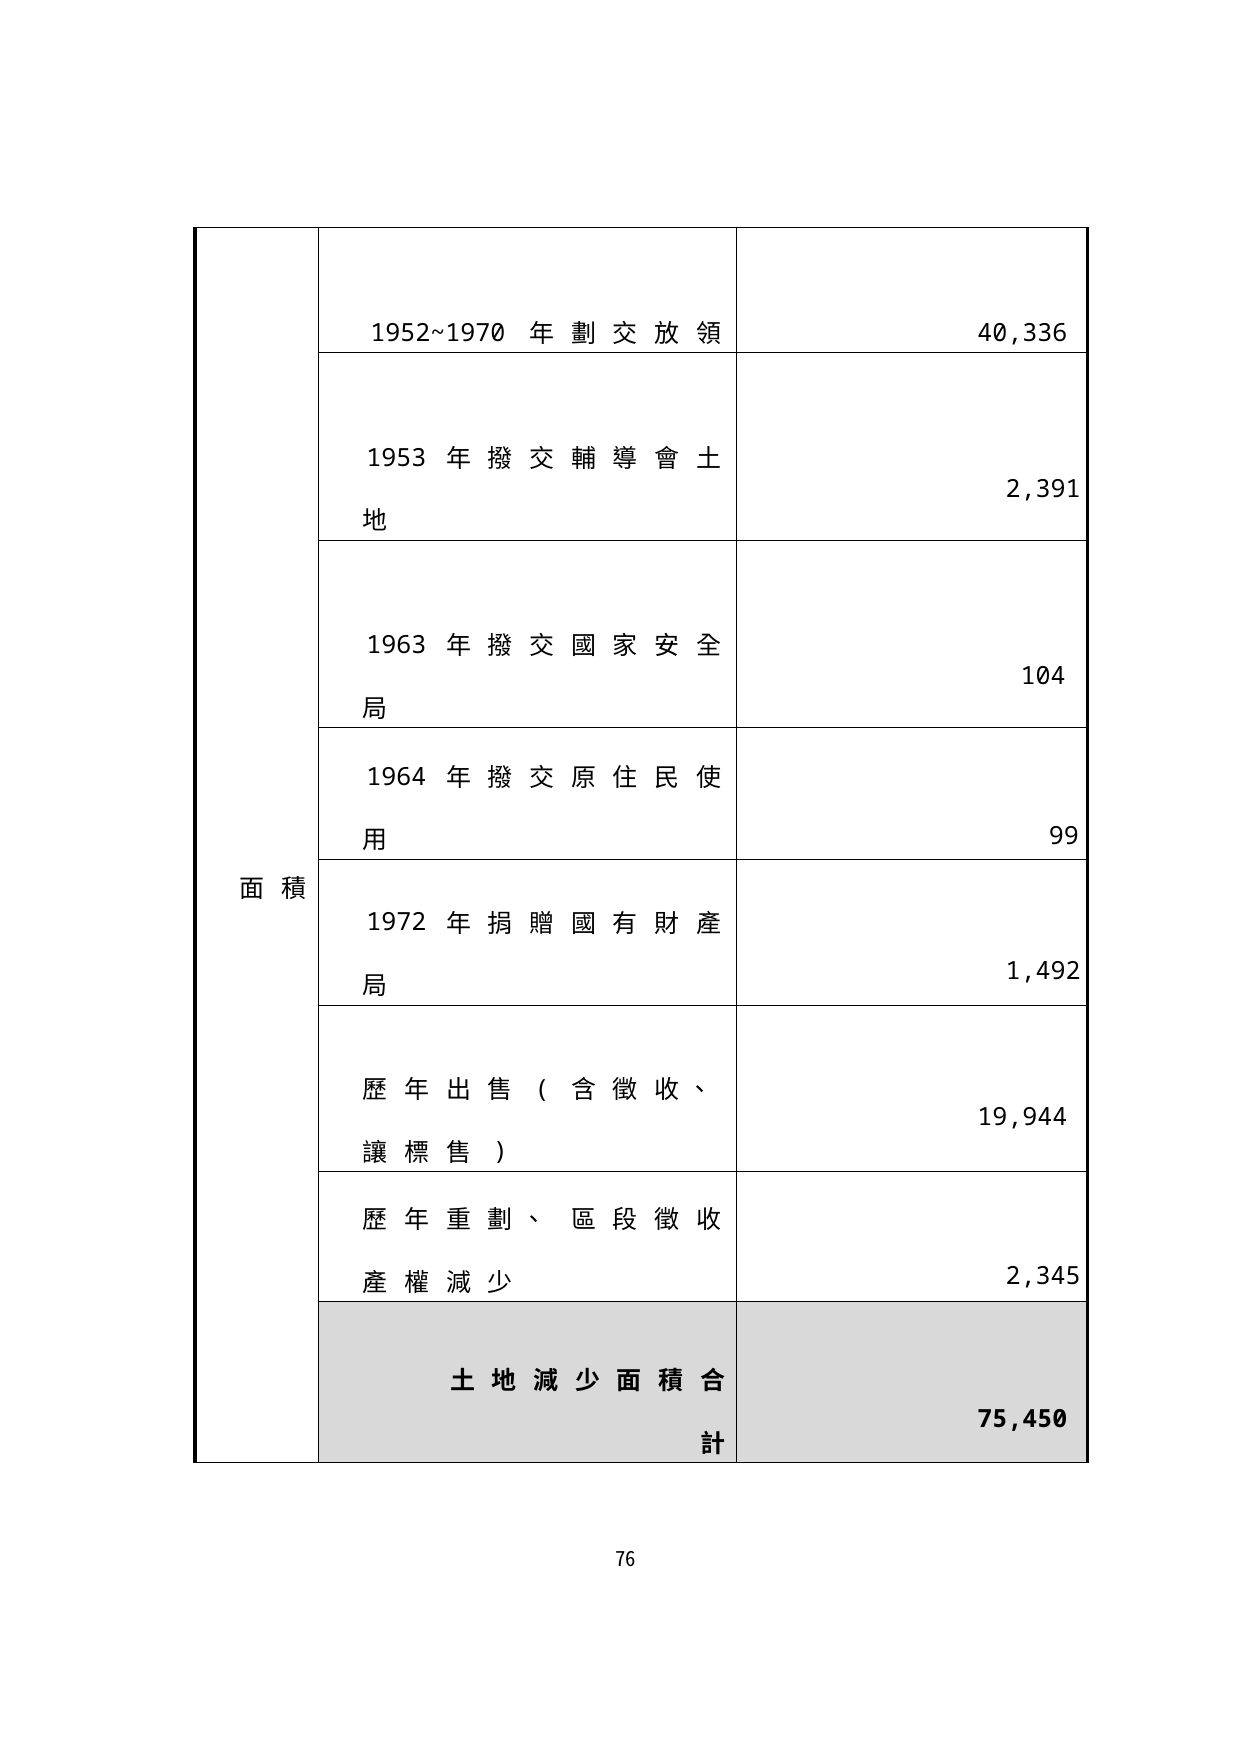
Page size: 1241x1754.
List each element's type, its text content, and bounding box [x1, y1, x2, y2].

table_cell 2,391 [737, 353, 1086, 540]
table_cell 1953年撥交輔導會土地 [319, 353, 736, 540]
table_cell 歷年重劃、區段徵收產權減少 [319, 1172, 736, 1301]
table_cell 面積 [197, 228, 318, 1462]
table_cell 土地減少面積合計 [319, 1302, 736, 1462]
table_cell 2,345 [737, 1172, 1086, 1301]
table_cell 40,336 [737, 228, 1086, 352]
table_cell 1952~1970年劃交放領 [319, 228, 736, 352]
table_cell 75,450 [737, 1302, 1086, 1462]
table_cell 1,492 [737, 860, 1086, 1004]
table_cell 1964年撥交原住民使用 [319, 728, 736, 859]
table_cell 99 [737, 728, 1086, 859]
table_cell 歷年出售(含徵收、讓標售) [319, 1006, 736, 1171]
table_cell 19,944 [737, 1006, 1086, 1171]
table_cell 1972年捐贈國有財產局 [319, 860, 736, 1004]
table_cell 1963年撥交國家安全局 [319, 541, 736, 727]
table_cell 104 [737, 541, 1086, 727]
